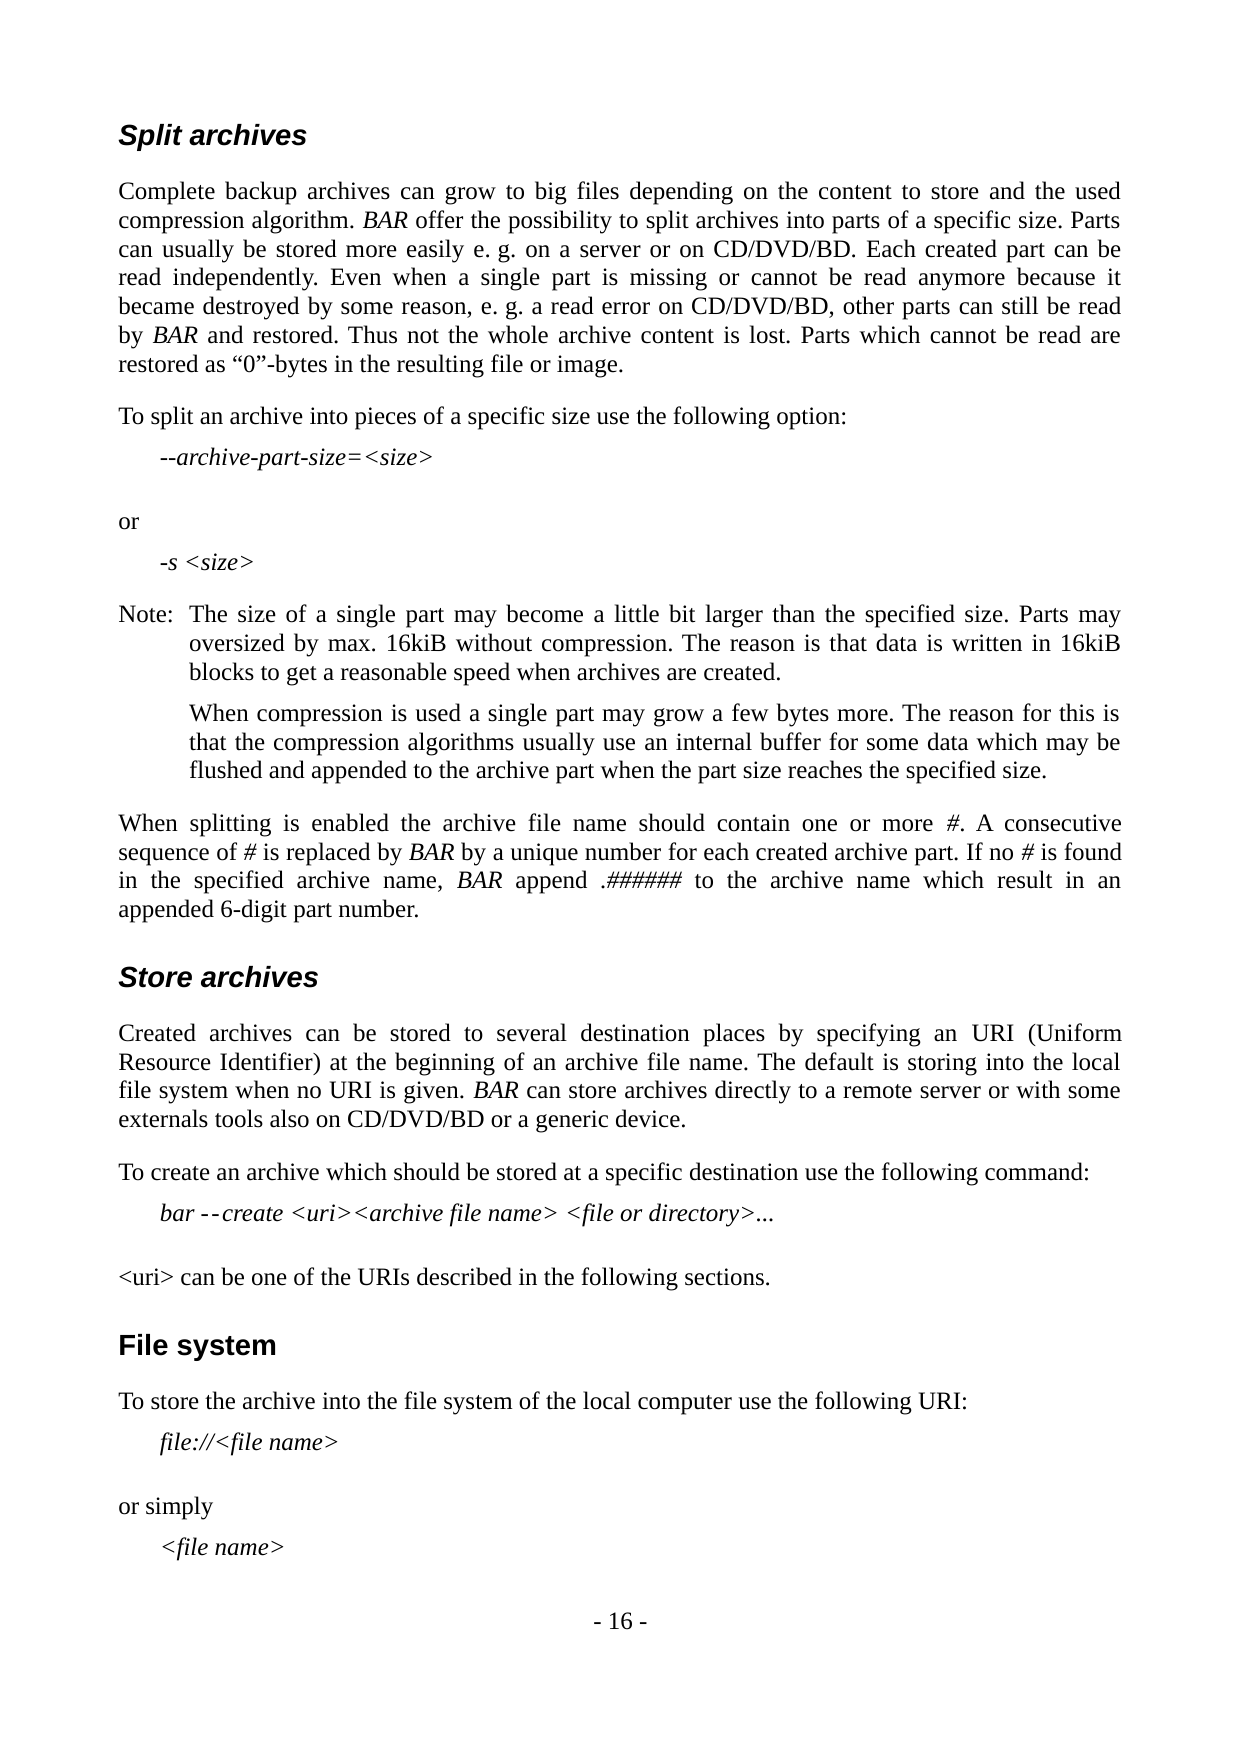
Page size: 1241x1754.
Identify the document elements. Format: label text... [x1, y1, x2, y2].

subtitle File system [118, 1328, 1122, 1361]
text -s <size> [159, 547, 1122, 576]
text When compression is used a single part may grow a few bytes more. The reason for this is that the compression algorithms usually use an internal buffer for some data which may be flushed and appended to the archive part when the part size reaches the specified size. [118, 698, 1122, 784]
text --archive-part-size=<size> [159, 442, 1122, 471]
text file://<file name> [159, 1427, 1122, 1455]
text To store the archive into the file system of the local computer use the following URI: [118, 1386, 1122, 1414]
text Created archives can be stored to several destination places by specifying an URI (Uniform Resource Identifier) at the beginning of an archive file name. The default is storing into the local file system when no URI is given. BAR can store archives directly to a remote server or with some externals tools also on CD/DVD/BD or a generic device. [118, 1018, 1122, 1133]
text or [118, 506, 1122, 535]
text When splitting is enabled the archive file name should contain one or more #. A consecutive sequence of # is replaced by BAR by a unique number for each created archive part. If no # is found in the specified archive name, BAR append .###### to the archive name which result in an appended 6-digit part number. [118, 808, 1122, 923]
text Complete backup archives can grow to big files depending on the content to store and the used compression algorithm. BAR offer the possibility to split archives into parts of a specific size. Parts can usually be stored more easily e. g. on a server or on CD/DVD/BD. Each created part can be read independently. Even when a single part is missing or cannot be read anymore because it became destroyed by some reason, e. g. a read error on CD/DVD/BD, other parts can still be read by BAR and restored. Thus not the whole archive content is lost. Parts which cannot be read are restored as “0”-bytes in the resulting file or image. [118, 176, 1122, 377]
subtitle Store archives [118, 960, 1122, 993]
text <uri> can be one of the URIs described in the following sections. [118, 1262, 1122, 1291]
text <file name> [159, 1532, 1122, 1560]
subtitle Split archives [118, 118, 1122, 152]
text or simply [118, 1491, 1122, 1520]
text To create an archive which should be stored at a specific destination use the following command: [118, 1157, 1122, 1186]
text Note: The size of a single part may become a little bit larger than the specified size. Parts may oversized by max. 16kiB without compression. The reason is that data is written in 16kiB blocks to get a reasonable speed when archives are created. [118, 599, 1122, 686]
text To split an archive into pieces of a specific size use the following option: [118, 401, 1122, 430]
text bar ‑‑create <uri><archive file name> <file or directory>... [159, 1198, 1122, 1226]
